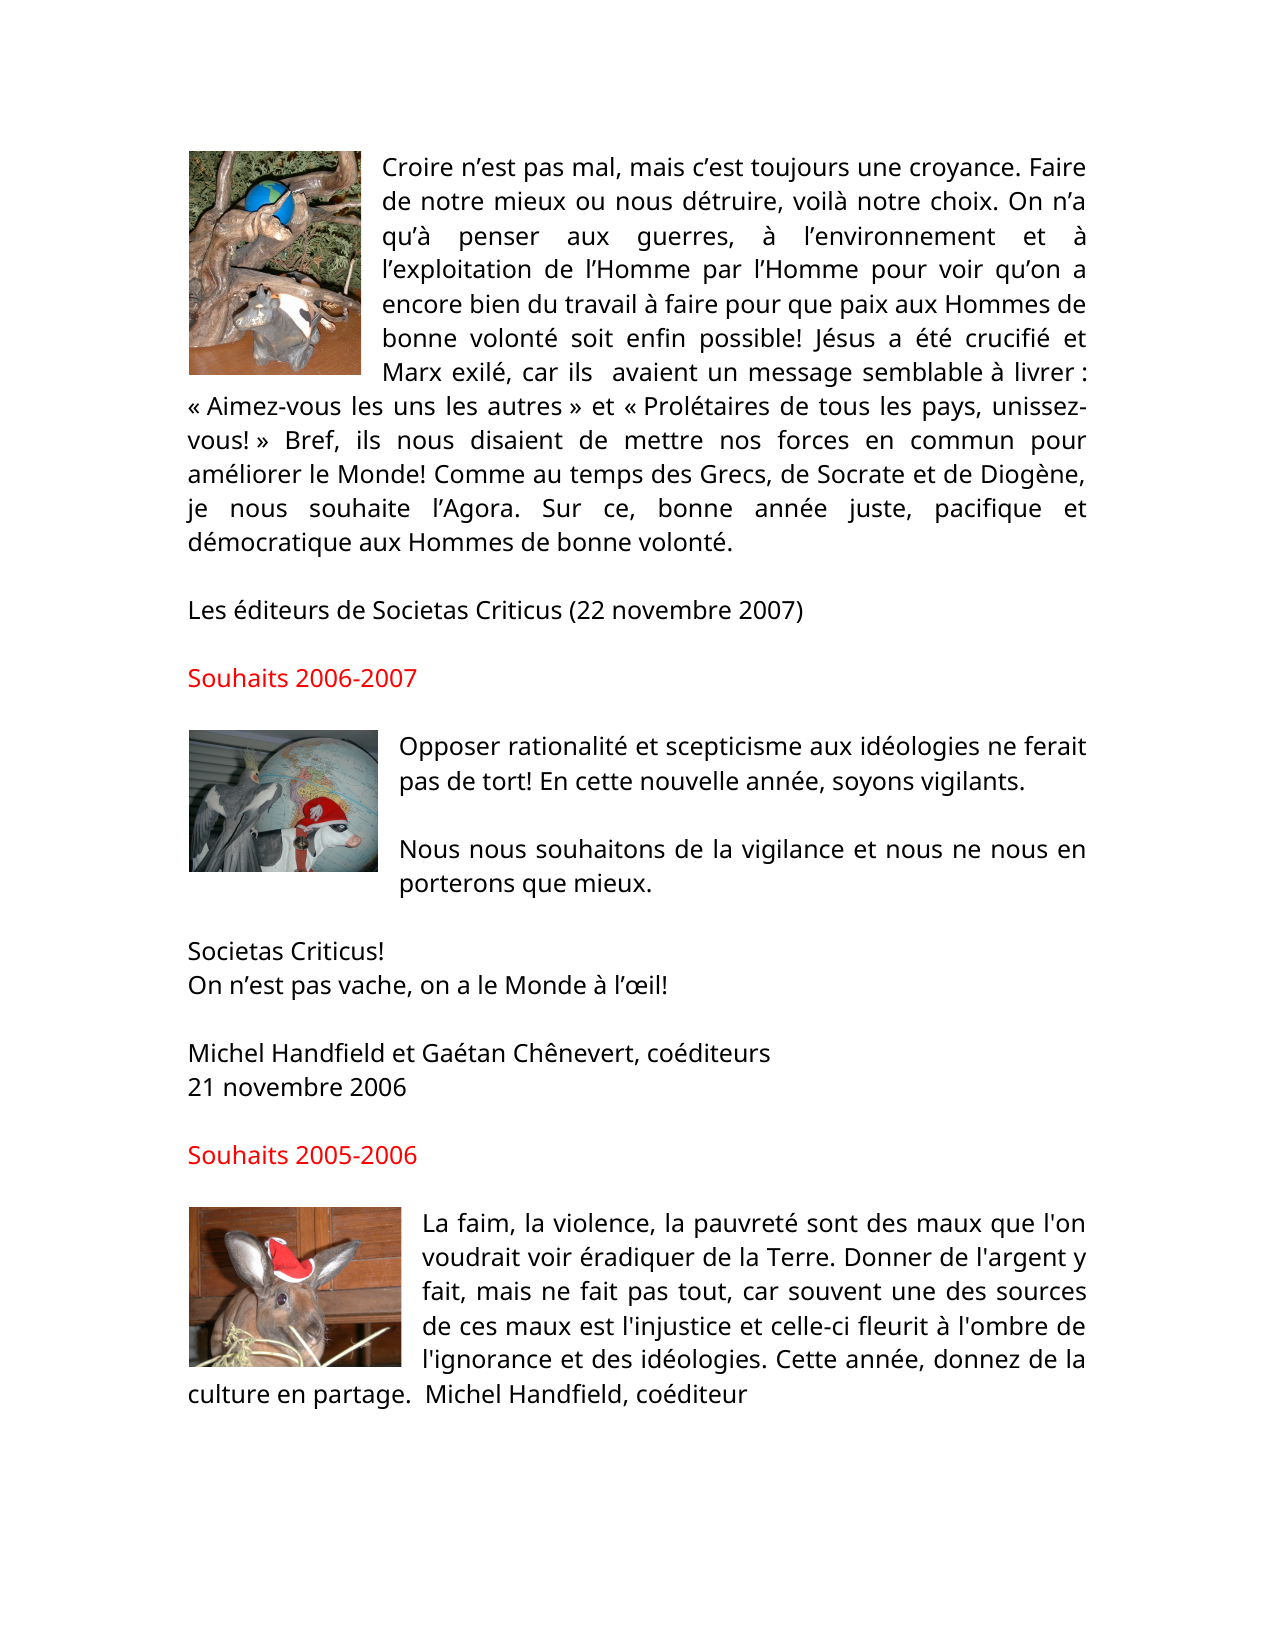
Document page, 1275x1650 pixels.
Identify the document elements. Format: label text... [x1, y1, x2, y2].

text 21 novembre 2006 [187, 1070, 1087, 1104]
picture [189, 1207, 402, 1367]
text Opposer rationalité et scepticisme aux idéologies ne ferait pas de tort! En cette nouvelle année, soyons vigilants. [379, 729, 1087, 797]
text Les éditeurs de Societas Criticus (22 novembre 2007) [187, 593, 1087, 627]
text Souhaits 2006-2007 [187, 661, 1087, 695]
picture [189, 151, 362, 375]
text Souhaits 2005-2006 [187, 1138, 1087, 1172]
picture [189, 730, 378, 872]
text Societas Criticus! [187, 933, 1087, 967]
text Michel Handfield et Gaétan Chênevert, coéditeurs [187, 1036, 1087, 1070]
text Nous nous souhaitons de la vigilance et nous ne nous en porterons que mieux. [187, 831, 1087, 899]
text On n’est pas vache, on a le Monde à l’œil! [187, 967, 1087, 1002]
text Croire n’est pas mal, mais c’est toujours une croyance. Faire de notre mieux ou nous détruire, voilà notre choix. On n’a qu’à penser aux guerres, à l’environnement et à l’exploitation de l’Homme par l’Homme pour voir qu’on a encore bien du travail à faire pour que paix aux Hommes de bonne volonté soit enfin possible! Jésus a été crucifié et Marx exilé, car ils avaient un message semblable à livrer : « Aimez-vous les uns les autres » et « Prolétaires de tous les pays, unissez-vous! » Bref, ils nous disaient de mettre nos forces en commun pour améliorer le Monde! Comme au temps des Grecs, de Socrate et de Diogène, je nous souhaite l’Agora. Sur ce, bonne année juste, pacifique et démocratique aux Hommes de bonne volonté. [187, 150, 1087, 559]
text La faim, la violence, la pauvreté sont des maux que l'on voudrait voir éradiquer de la Terre. Donner de l'argent y fait, mais ne fait pas tout, car souvent une des sources de ces maux est l'injustice et celle-ci fleurit à l'ombre de l'ignorance et des idéologies. Cette année, donnez de la culture en partage. Michel Handfield, coéditeur [187, 1206, 1087, 1410]
